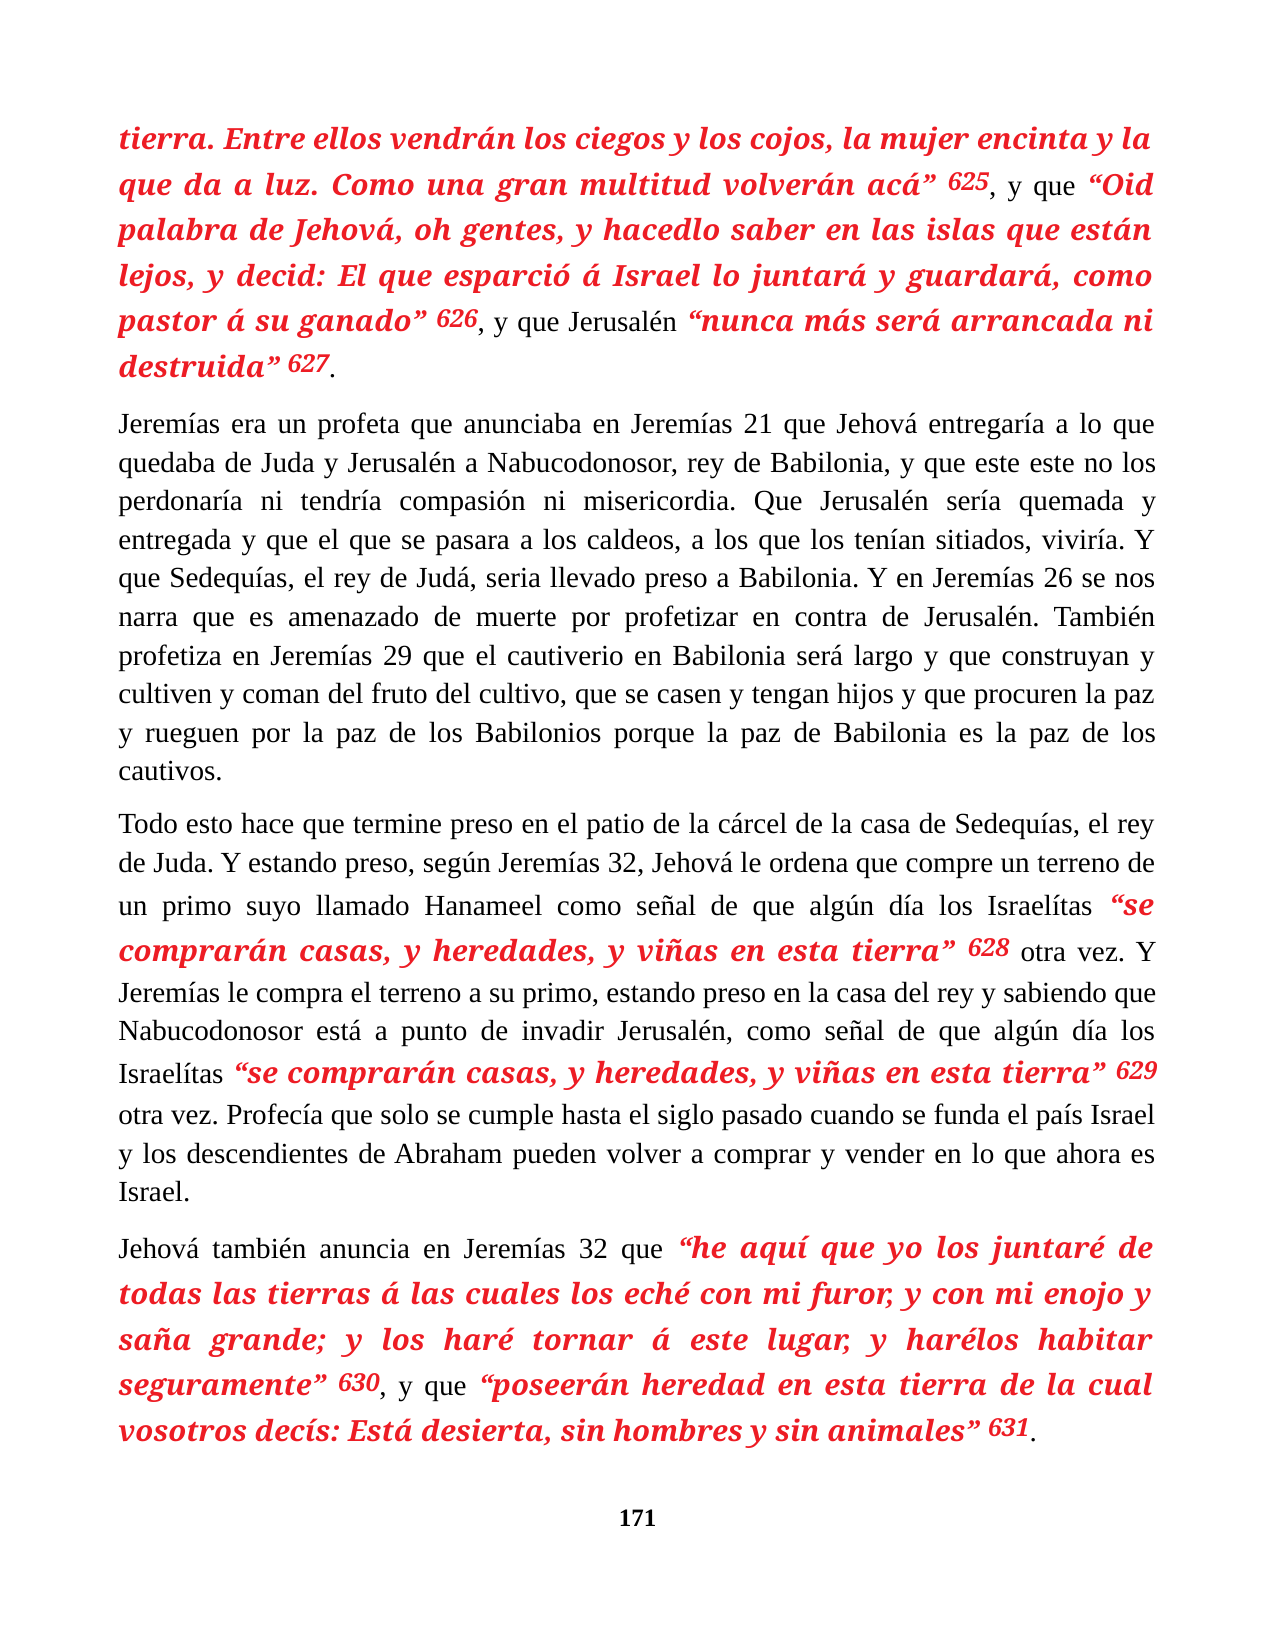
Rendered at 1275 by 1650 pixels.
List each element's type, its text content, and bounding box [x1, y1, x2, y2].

text Jeremías era un profeta que anunciaba en Jeremías 21 que Jehová entregaría a lo que quedaba de Juda y Jerusalén a Nabucodonosor, rey de Babilonia, y que este este no los perdonaría ni tendría compasión ni misericordia. Que Jerusalén sería quemada y entregada y que el que se pasara a los caldeos, a los que los tenían sitiados, viviría. Y que Sedequías, el rey de Judá, seria llevado preso a Babilonia. Y en Jeremías 26 se nos narra que es amenazado de muerte por profetizar en contra de Jerusalén. También profetiza en Jeremías 29 que el cautiverio en Babilonia será largo y que construyan y cultiven y coman del fruto del cultivo, que se casen y tengan hijos y que procuren la paz y rueguen por la paz de los Babilonios porque la paz de Babilonia es la paz de los cautivos. [118, 406, 1157, 787]
text tierra. Entre ellos vendrán los ciegos y los cojos, la mujer encinta y la que da a luz. Como una gran multitud volverán acá” , y que “Oid palabra de Jehová, oh gentes, y hacedlo saber en las islas que están lejos, y decid: El que esparció á Israel lo juntará y guardará, como pastor á su ganado” , y que Jerusalén “nunca más será arrancada ni destruida” . [118, 118, 1157, 386]
text Jehová también anuncia en Jeremías 32 que “he aquí que yo los juntaré de todas las tierras á las cuales los eché con mi furor, y con mi enojo y saña grande; y los haré tornar á este lugar, y harélos habitar seguramente” , y que “poseerán heredad en esta tierra de la cual vosotros decís: Está desierta, sin hombres y sin animales” . [118, 1228, 1157, 1450]
text Todo esto hace que termine preso en el patio de la cárcel de la casa de Sedequías, el rey de Juda. Y estando preso, según Jeremías 32, Jehová le ordena que compre un terreno de un primo suyo llamado Hanameel como señal de que algún día los Israelítas “se comprarán casas, y heredades, y viñas en esta tierra” otra vez. Y Jeremías le compra el terreno a su primo, estando preso en la casa del rey y sabiendo que Nabucodonosor está a punto de invadir Jerusalén, como señal de que algún día los Israelítas “se comprarán casas, y heredades, y viñas en esta tierra” otra vez. Profecía que solo se cumple hasta el siglo pasado cuando se funda el país Israel y los descendientes de Abraham pueden volver a comprar y vender en lo que ahora es Israel. [118, 806, 1157, 1208]
